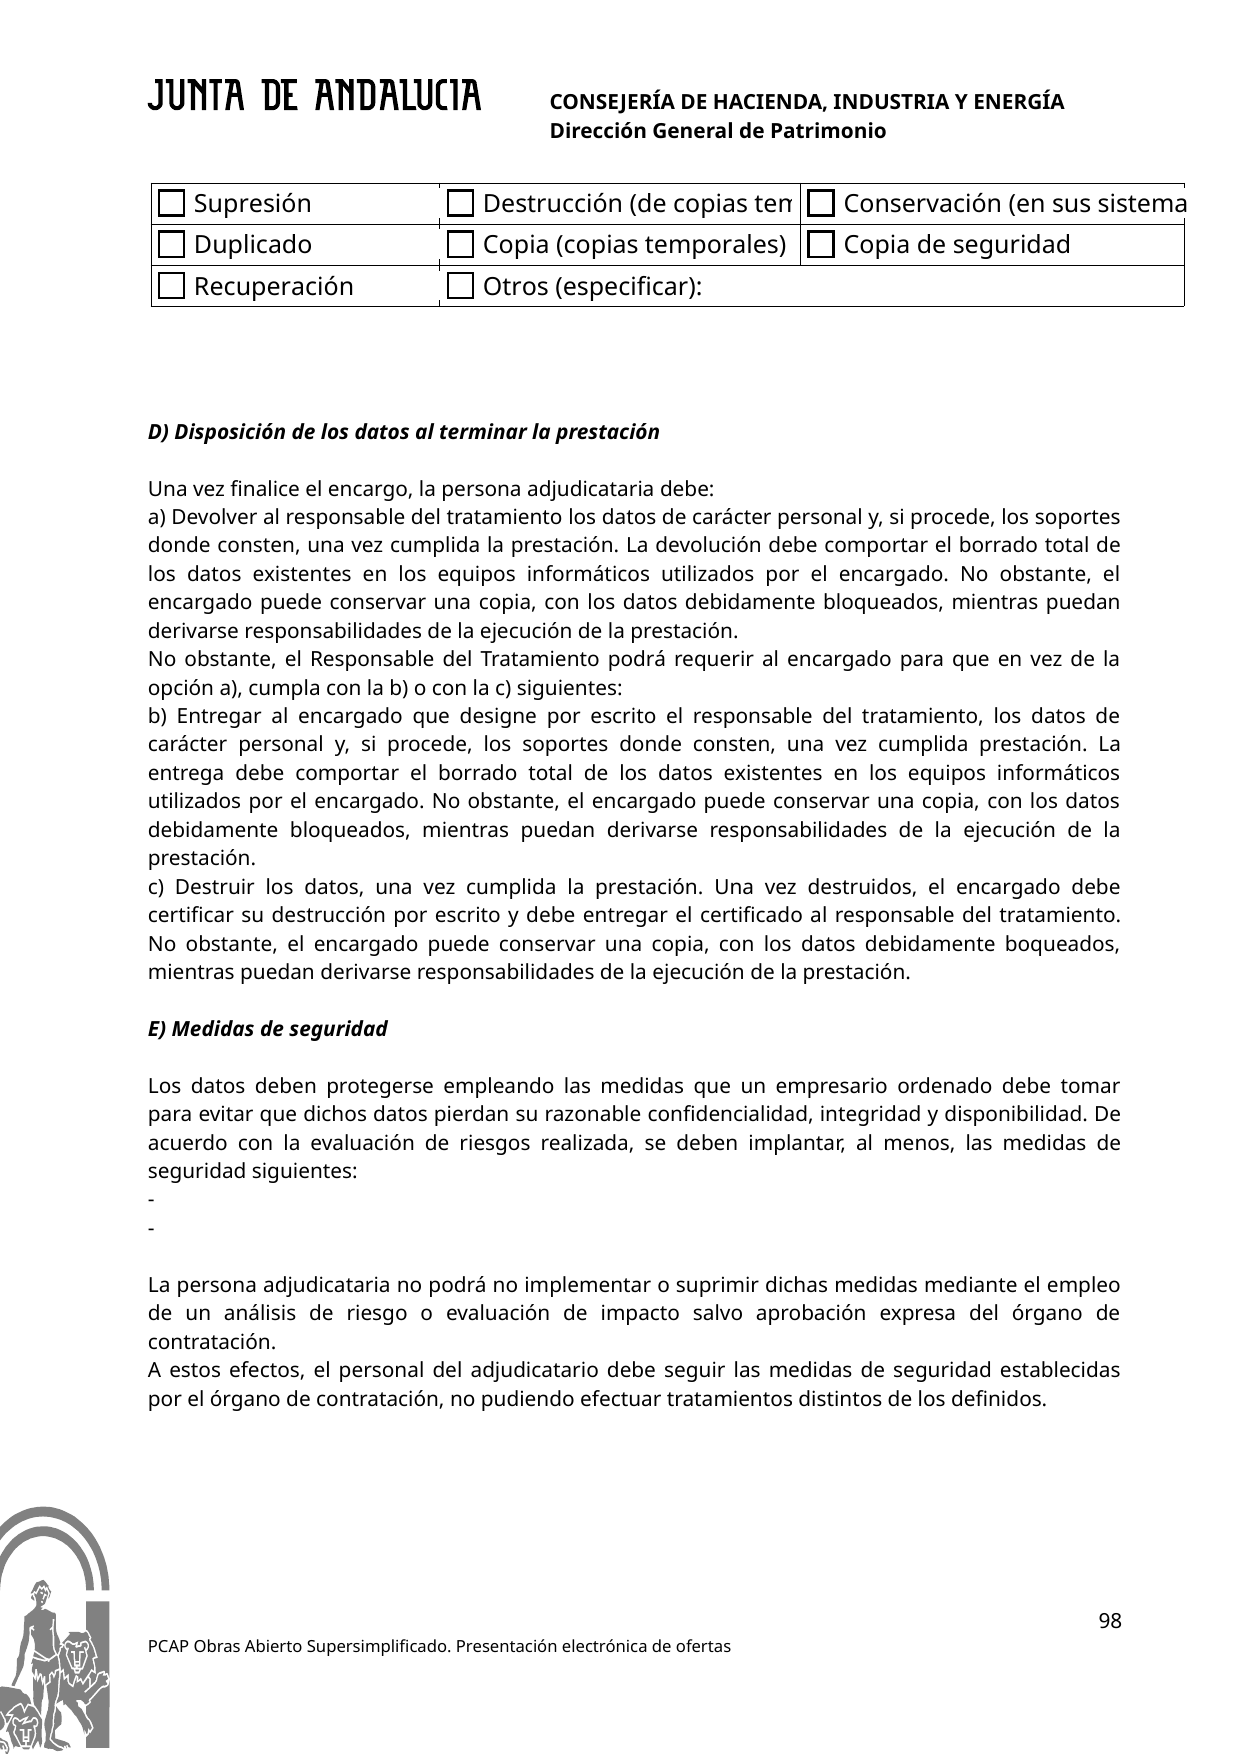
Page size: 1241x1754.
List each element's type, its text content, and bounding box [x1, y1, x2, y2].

text - [148, 1184, 1122, 1213]
text b) Entregar al encargado que designe por escrito el responsable del tratamiento, los datos de carácter personal y, si procede, los soportes donde consten, una vez cumplida prestación. La entrega debe comportar el borrado total de los datos existentes en los equipos informáticos utilizados por el encargado. No obstante, el encargado puede conservar una copia, con los datos debidamente bloqueados, mientras puedan derivarse responsabilidades de la ejecución de la prestación. [148, 701, 1122, 872]
table_cell [801, 184, 1184, 223]
table_cell [152, 225, 439, 265]
table_cell [440, 266, 1184, 306]
text Una vez finalice el encargo, la persona adjudicataria debe: [148, 474, 1122, 502]
table_cell [801, 225, 1184, 265]
text c) Destruir los datos, una vez cumplida la prestación. Una vez destruidos, el encargado debe certificar su destrucción por escrito y debe entregar el certificado al responsable del tratamiento. No obstante, el encargado puede conservar una copia, con los datos debidamente boqueados, mientras puedan derivarse responsabilidades de la ejecución de la prestación. [148, 872, 1122, 986]
table_cell [440, 184, 800, 223]
text D) Disposición de los datos al terminar la prestación [148, 417, 1122, 445]
text E) Medidas de seguridad [148, 1014, 1122, 1042]
text La persona adjudicataria no podrá no implementar o suprimir dichas medidas mediante el empleo de un análisis de riesgo o evaluación de impacto salvo aprobación expresa del órgano de contratación. [148, 1270, 1122, 1355]
text a) Devolver al responsable del tratamiento los datos de carácter personal y, si procede, los soportes donde consten, una vez cumplida la prestación. La devolución debe comportar el borrado total de los datos existentes en los equipos informáticos utilizados por el encargado. No obstante, el encargado puede conservar una copia, con los datos debidamente bloqueados, mientras puedan derivarse responsabilidades de la ejecución de la prestación. [148, 502, 1122, 644]
table_cell [440, 225, 800, 265]
text A estos efectos, el personal del adjudicatario debe seguir las medidas de seguridad establecidas por el órgano de contratación, no pudiendo efectuar tratamientos distintos de los definidos. [148, 1355, 1122, 1412]
text No obstante, el Responsable del Tratamiento podrá requerir al encargado para que en vez de la opción a), cumpla con la b) o con la c) siguientes: [148, 644, 1122, 701]
table_cell [152, 184, 439, 223]
text Los datos deben protegerse empleando las medidas que un empresario ordenado debe tomar para evitar que dichos datos pierdan su razonable confidencialidad, integridad y disponibilidad. De acuerdo con la evaluación de riesgos realizada, se deben implantar, al menos, las medidas de seguridad siguientes: [148, 1071, 1122, 1184]
text - [148, 1213, 1122, 1241]
table_cell [152, 266, 439, 306]
